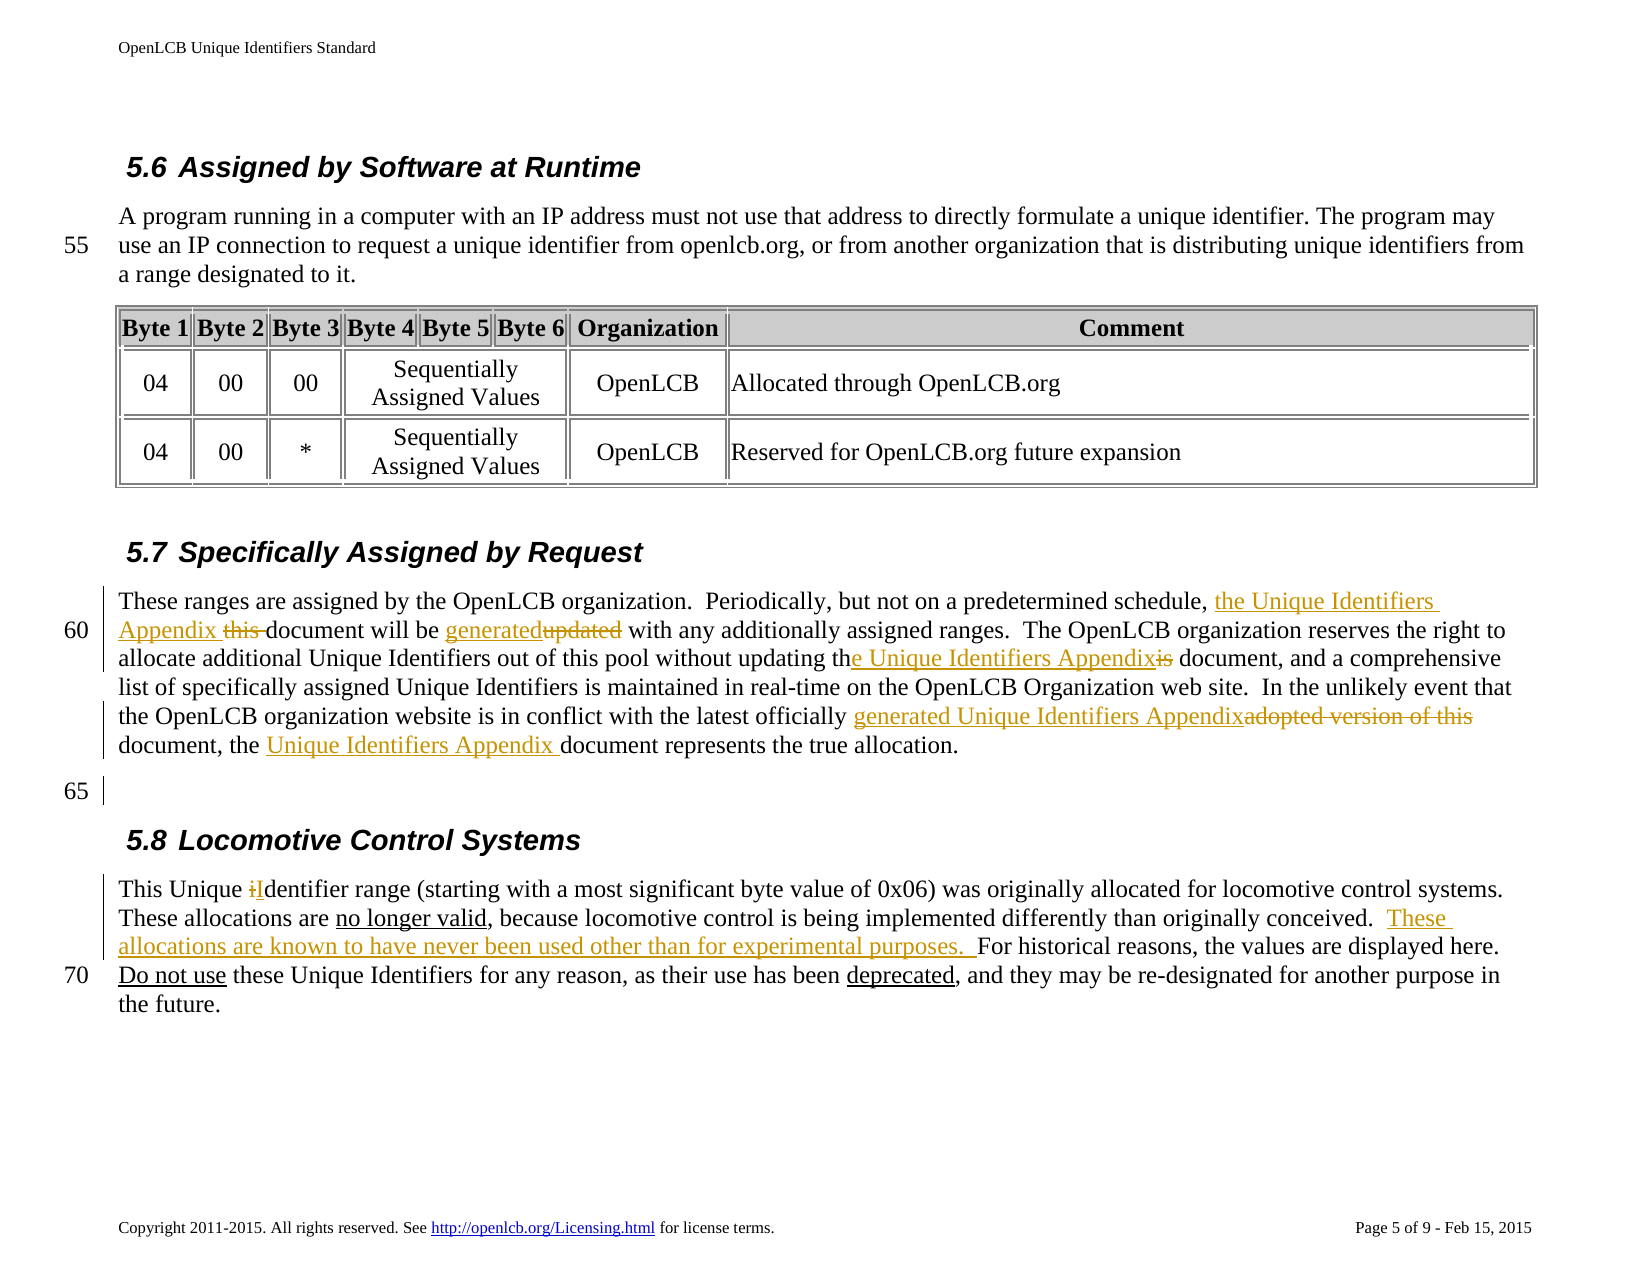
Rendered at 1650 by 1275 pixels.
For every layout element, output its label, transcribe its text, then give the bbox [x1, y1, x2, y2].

table_cell 00 [195, 351, 266, 414]
table_header Byte 6 [493, 307, 568, 345]
table_cell Sequentially Assigned Values [346, 351, 565, 414]
table_cell OpenLCB [571, 351, 725, 414]
table_header Comment [728, 311, 1533, 345]
table_cell OpenLCB [568, 414, 727, 483]
table_header Organization [568, 307, 727, 345]
subtitle Locomotive Control Systems [118, 823, 1532, 856]
table_cell 04 [118, 345, 192, 414]
table_header Byte 2 [193, 311, 268, 345]
subtitle Assigned by Software at Runtime [118, 150, 1532, 183]
table_header Byte 1 [121, 311, 192, 345]
subtitle Specifically Assigned by Request [118, 535, 1532, 568]
table_cell Reserved for OpenLCB.org future expansion [728, 414, 1535, 483]
table_cell 04 [118, 414, 192, 483]
text A program running in a computer with an IP address must not use that address to directly formulate a unique identifier. The program may use an IP connection to request a unique identifier from openlcb.org, or from another organization that is distributing unique identifiers from a range designated to it. [118, 201, 1532, 287]
table_cell 00 [193, 420, 268, 483]
table_cell 00 [271, 351, 340, 414]
table_header Byte 5 [418, 307, 493, 345]
table_cell Sequentially Assigned Values [343, 414, 568, 483]
table_cell * [269, 414, 343, 483]
table_header Byte 3 [269, 307, 343, 345]
text These ranges are assigned by the OpenLCB organization. Periodically, but not on a predetermined schedule, the Unique Identifiers Appendix document will be generated with any additionally assigned ranges. The OpenLCB organization reserves the right to allocate additional Unique Identifiers out of this pool without updating the Unique Identifiers Appendix document, and a comprehensive list of specifically assigned Unique Identifiers is maintained in real-time on the OpenLCB Organization web site. In the unlikely event that the OpenLCB organization website is in conflict with the latest officially generated Unique Identifiers Appendix document, the Unique Identifiers Appendix document represents the true allocation. [118, 586, 1532, 805]
table_cell Allocated through OpenLCB.org [728, 345, 1535, 414]
table_header Byte 4 [343, 307, 418, 345]
text This Unique Identifier range (starting with a most significant byte value of 0x06) was originally allocated for locomotive control systems. These allocations are no longer valid, because locomotive control is being implemented differently than originally conceived. These allocations are known to have never been used other than for experimental purposes. For historical reasons, the values are displayed here. Do not use these Unique Identifiers for any reason, as their use has been deprecated, and they may be re-designated for another purpose in the future. [118, 874, 1532, 1018]
